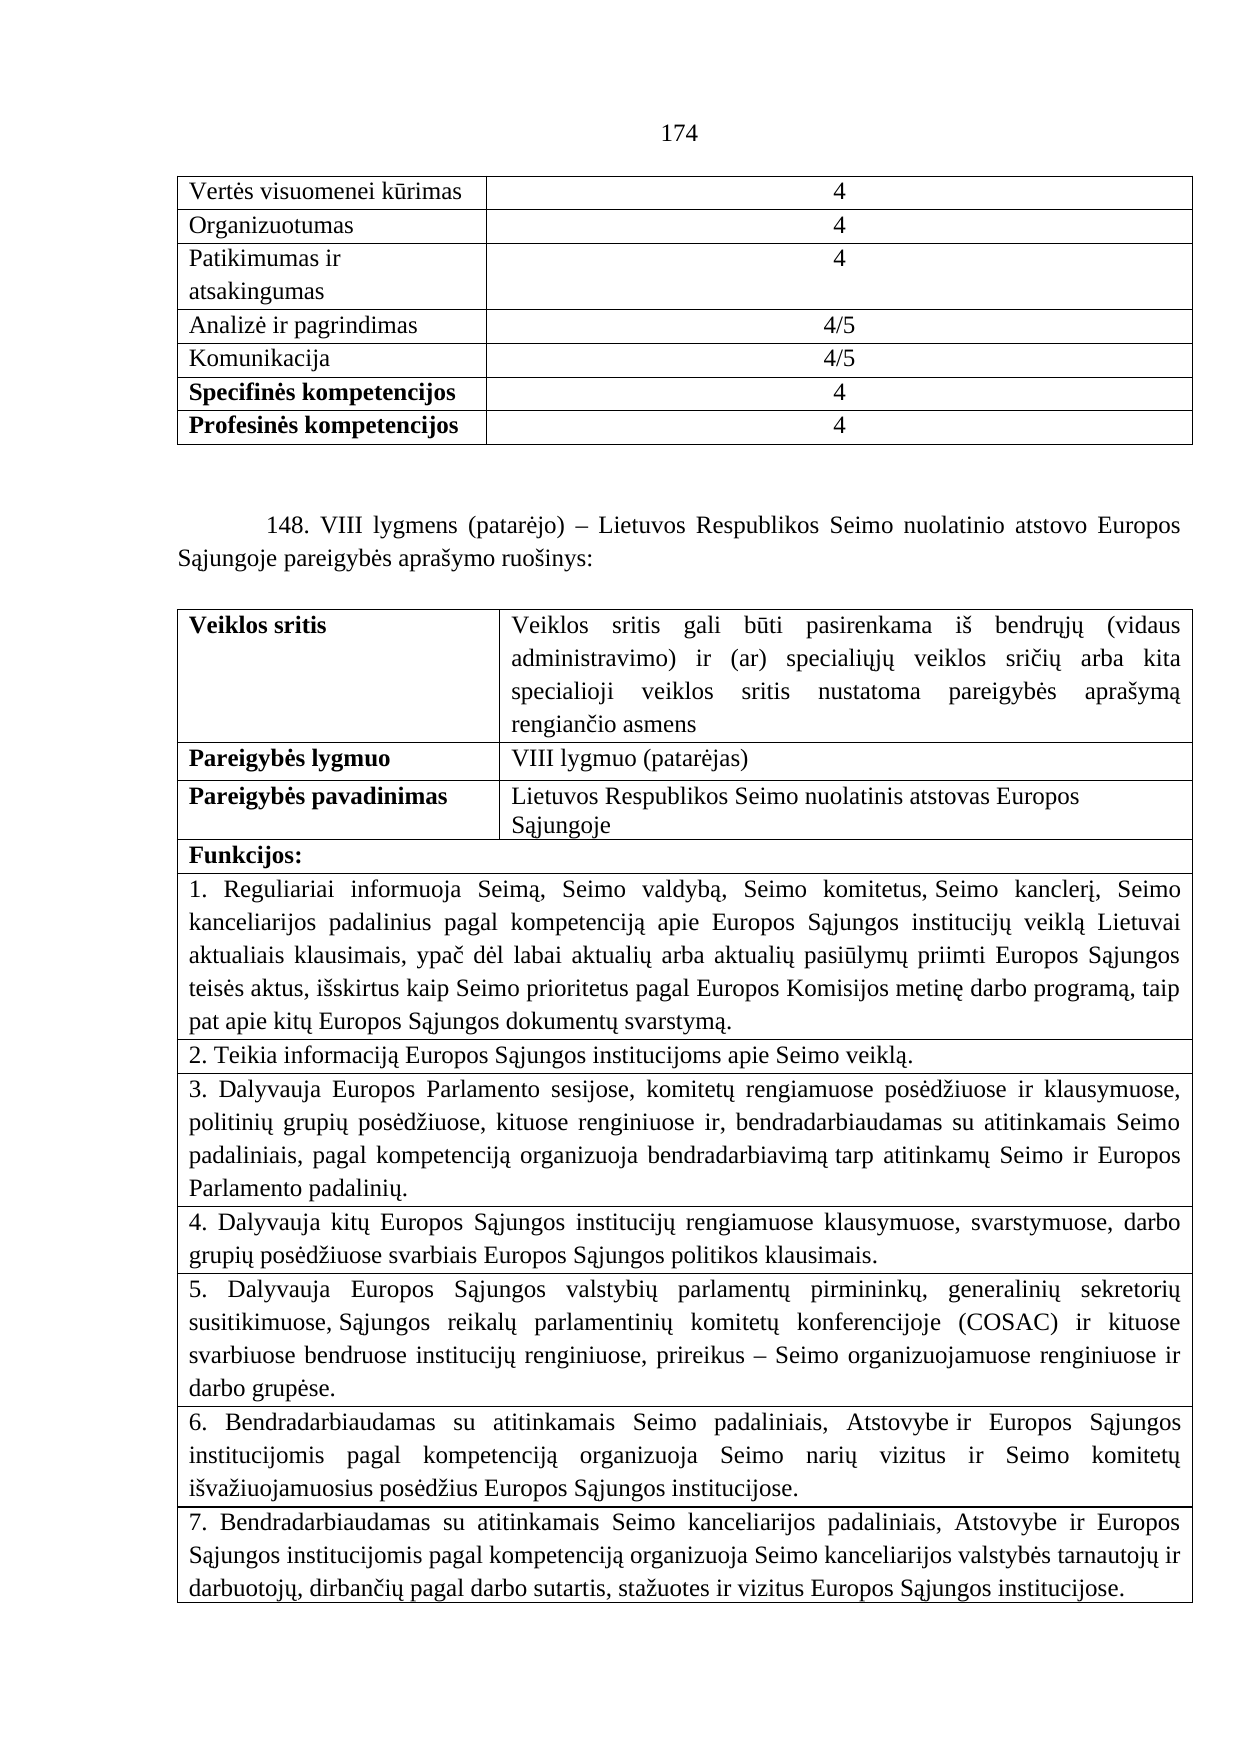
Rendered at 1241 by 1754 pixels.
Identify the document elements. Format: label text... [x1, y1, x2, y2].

table_cell Vertės visuomenei kūrimas [178, 177, 486, 209]
table_cell Profesinės kompetencijos [178, 411, 486, 443]
text 148. VIII lygmens (patarėjo) – Lietuvos Respublikos Seimo nuolatinio atstovo Europos Sąjungoje pareigybės aprašymo ruošinys: [177, 510, 1181, 572]
table_cell Organizuotumas [178, 210, 486, 243]
table_cell Patikimumas ir atsakingumas [178, 244, 486, 309]
table_cell 4 [487, 210, 1192, 243]
table_cell 5. Dalyvauja Europos Sąjungos valstybių parlamentų pirmininkų, generalinių sekretorių susitikimuose, Sąjungos reikalų parlamentinių komitetų konferencijoje (COSAC) ir kituose svarbiuose bendruose institucijų renginiuose, prireikus – Seimo organizuojamuose renginiuose ir darbo grupėse. [178, 1274, 1192, 1406]
table_cell 3. Dalyvauja Europos Parlamento sesijose, komitetų rengiamuose posėdžiuose ir klausymuose, politinių grupių posėdžiuose, kituose renginiuose ir, bendradarbiaudamas su atitinkamais Seimo padaliniais, pagal kompetenciją organizuoja bendradarbiavimą tarp atitinkamų Seimo ir Europos Parlamento padalinių. [178, 1074, 1192, 1206]
table_cell 2. Teikia informaciją Europos Sąjungos institucijoms apie Seimo veiklą. [178, 1040, 1192, 1073]
table_cell 4 [487, 378, 1192, 410]
table_cell 4 [487, 244, 1192, 309]
table_cell Komunikacija [178, 344, 486, 376]
table_cell 4/5 [487, 310, 1192, 343]
table_cell 7. Bendradarbiaudamas su atitinkamais Seimo kanceliarijos padaliniais, Atstovybe ir Europos Sąjungos institucijomis pagal kompetenciją organizuoja Seimo kanceliarijos valstybės tarnautojų ir darbuotojų, dirbančių pagal darbo sutartis, stažuotes ir vizitus Europos Sąjungos institucijose. [178, 1508, 1192, 1602]
table_cell 4 [487, 177, 1192, 209]
table_cell 6. Bendradarbiaudamas su atitinkamais Seimo padaliniais, Atstovybe ir Europos Sąjungos institucijomis pagal kompetenciją organizuoja Seimo narių vizitus ir Seimo komitetų išvažiuojamuosius posėdžius Europos Sąjungos institucijose. [178, 1407, 1192, 1506]
table_cell Pareigybės pavadinimas [178, 781, 499, 839]
table_header Veiklos sritis gali būti pasirenkama iš bendrųjų (vidaus administravimo) ir (ar) specialiųjų veiklos sričių arba kita specialioji veiklos sritis nustatoma pareigybės aprašymą rengiančio asmens [500, 610, 1192, 742]
table_cell 1. Reguliariai informuoja Seimą, Seimo valdybą, Seimo komitetus, Seimo kanclerį, Seimo kanceliarijos padalinius pagal kompetenciją apie Europos Sąjungos institucijų veiklą Lietuvai aktualiais klausimais, ypač dėl labai aktualių arba aktualių pasiūlymų priimti Europos Sąjungos teisės aktus, išskirtus kaip Seimo prioritetus pagal Europos Komisijos metinę darbo programą, taip pat apie kitų Europos Sąjungos dokumentų svarstymą. [178, 874, 1192, 1039]
table_cell Specifinės kompetencijos [178, 378, 486, 410]
table_cell 4/5 [487, 344, 1192, 376]
table_header Veiklos sritis [178, 610, 499, 742]
table_cell Analizė ir pagrindimas [178, 310, 486, 343]
table_cell Lietuvos Respublikos Seimo nuolatinis atstovas Europos Sąjungoje [500, 781, 1192, 839]
table_cell 4. Dalyvauja kitų Europos Sąjungos institucijų rengiamuose klausymuose, svarstymuose, darbo grupių posėdžiuose svarbiais Europos Sąjungos politikos klausimais. [178, 1207, 1192, 1273]
table_cell VIII lygmuo (patarėjas) [500, 743, 1192, 780]
table_cell Pareigybės lygmuo [178, 743, 499, 780]
table_cell 4 [487, 411, 1192, 443]
table_cell Funkcijos: [178, 840, 1192, 873]
